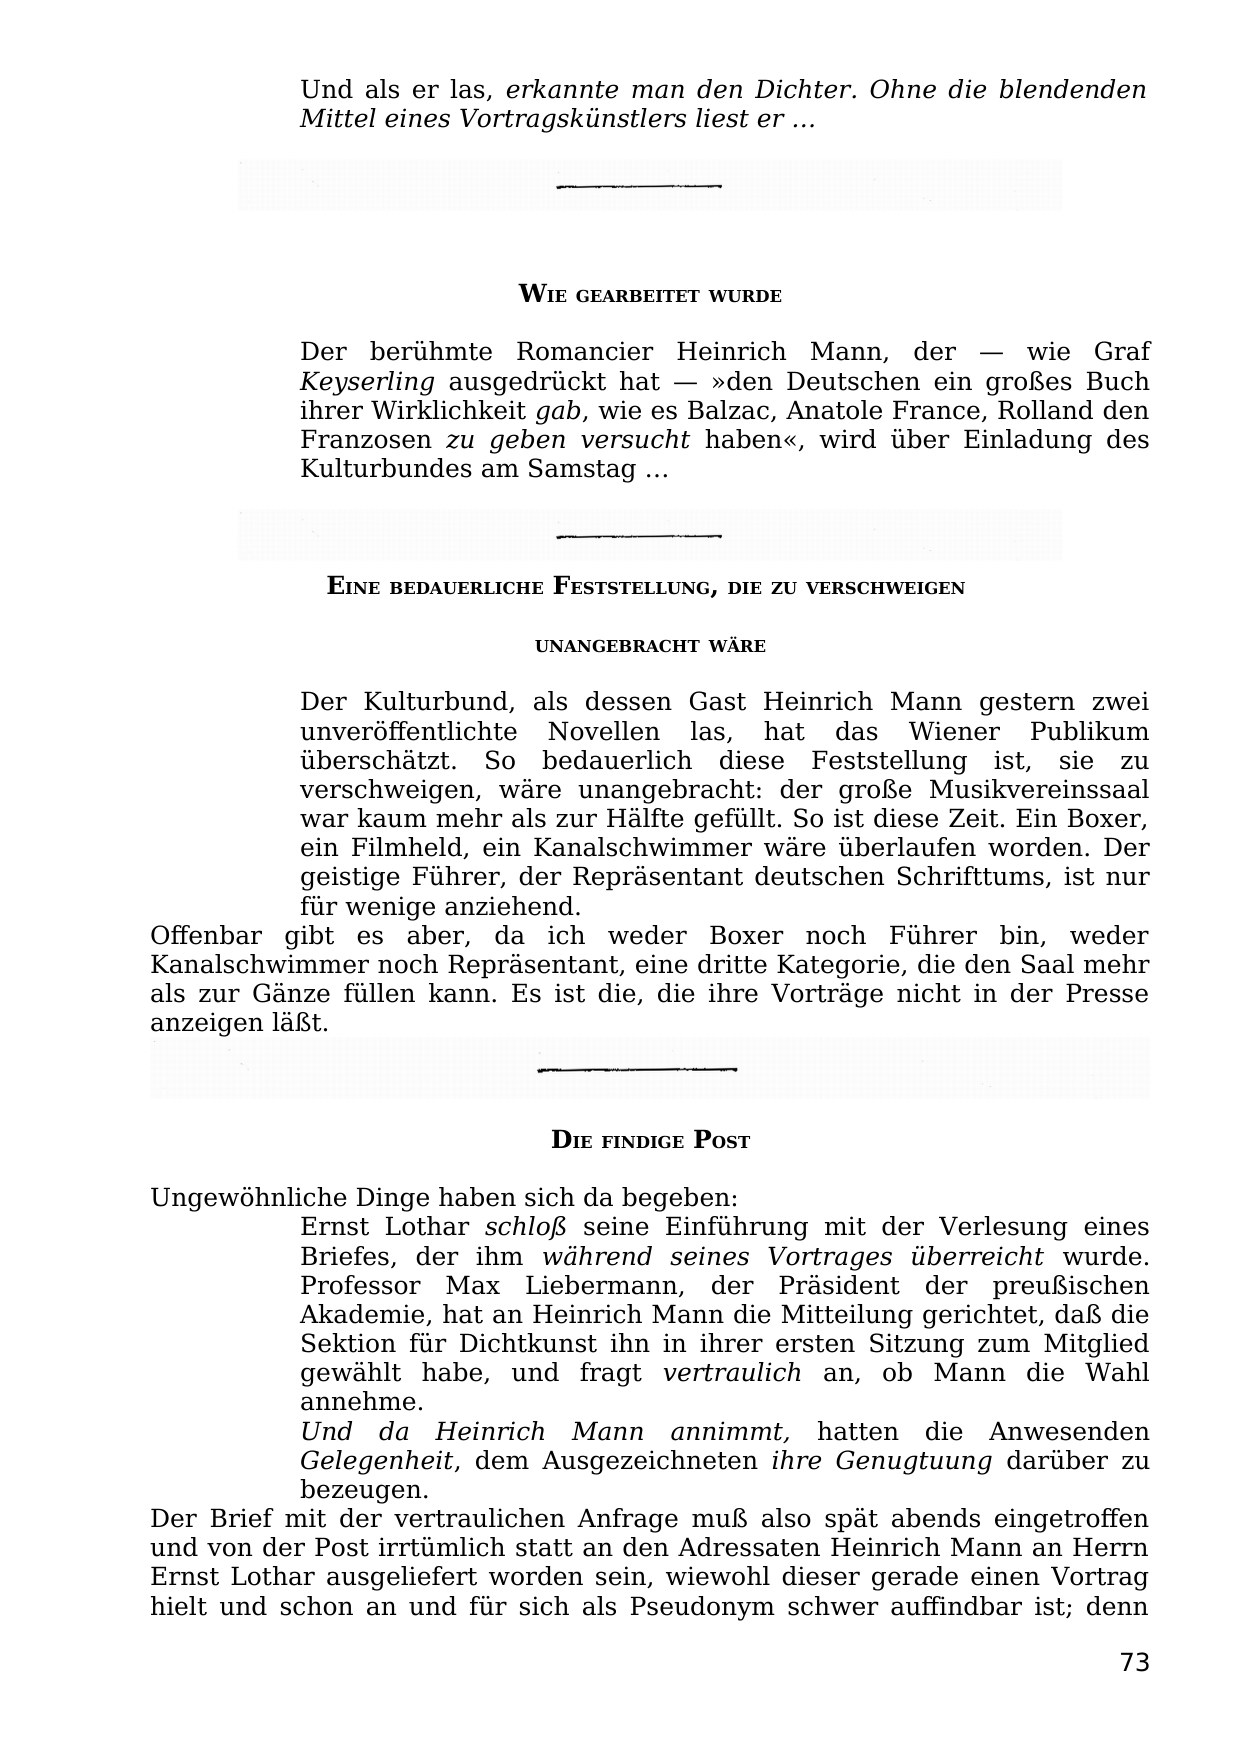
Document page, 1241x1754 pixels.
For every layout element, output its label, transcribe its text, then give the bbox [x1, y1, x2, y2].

text Der Brief mit der vertraulichen Anfrage muß also spät abends eingetroffen und von der Post irrtümlich statt an den Adressaten Heinrich Mann an Herrn Ernst Lothar ausgeliefert worden sein, wiewohl dieser gerade einen Vortrag hielt und schon an und für sich als Pseudonym schwer auffindbar ist; denn [150, 1504, 1151, 1621]
text Ungewöhnliche Dinge haben sich da begeben: [150, 1183, 1151, 1212]
text Offenbar gibt es aber, da ich weder Boxer noch Führer bin, weder Kanalschwimmer noch Repräsentant, eine dritte Kategorie, die den Saal mehr als zur Gänze füllen kann. Es ist die, die ihre Vorträge nicht in der Presse anzeigen läßt. [150, 921, 1151, 1037]
text Und als er las, erkannte man den Dichter. Ohne die blendenden Mittel eines Vortragskünstlers liest er … [300, 75, 1151, 133]
text Ernst Lothar schloß seine Einführung mit der Verlesung eines Briefes, der ihm während seines Vortrages überreicht wurde. Professor Max Liebermann, der Präsident der preußischen Akademie, hat an Heinrich Mann die Mitteilung gerichtet, daß die Sektion für Dichtkunst ihn in ihrer ersten Sitzung zum Mitglied gewählt habe, und fragt vertraulich an, ob Mann die Wahl annehme. [300, 1212, 1151, 1417]
text Der berühmte Romancier Heinrich Mann, der — wie Graf Keyserling ausgedrückt hat — »den Deutschen ein großes Buch ihrer Wirklichkeit gab, wie es Balzac, Anatole France, Rolland den Franzosen zu geben versucht haben«, wird über Einladung des Kulturbundes am Samstag … [300, 337, 1151, 483]
text Der Kulturbund, als dessen Gast Heinrich Mann gestern zwei unveröffentlichte Novellen las, hat das Wiener Publikum überschätzt. So bedauerlich diese Feststellung ist, sie zu verschweigen, wäre unangebracht: der große Musikvereinssaal war kaum mehr als zur Hälfte gefüllt. So ist diese Zeit. Ein Boxer, ein Filmheld, ein Kanalschwimmer wäre überlaufen worden. Der geistige Führer, der Repräsentant deutschen Schrifttums, ist nur für wenige anziehend. [300, 687, 1151, 921]
text Und da Heinrich Mann annimmt, hatten die Anwesenden Gelegenheit, dem Ausgezeichneten ihre Genugtuung darüber zu bezeugen. [300, 1417, 1151, 1504]
picture [237, 159, 1063, 211]
text Die findige Post [150, 1099, 1151, 1154]
picture [150, 1037, 1151, 1099]
picture [237, 509, 1063, 561]
text Eine bedauerliche Feststellung, die zu verschweigen unangebracht wäre [150, 509, 1151, 658]
text Wie gearbeitet wurde [150, 250, 1151, 308]
